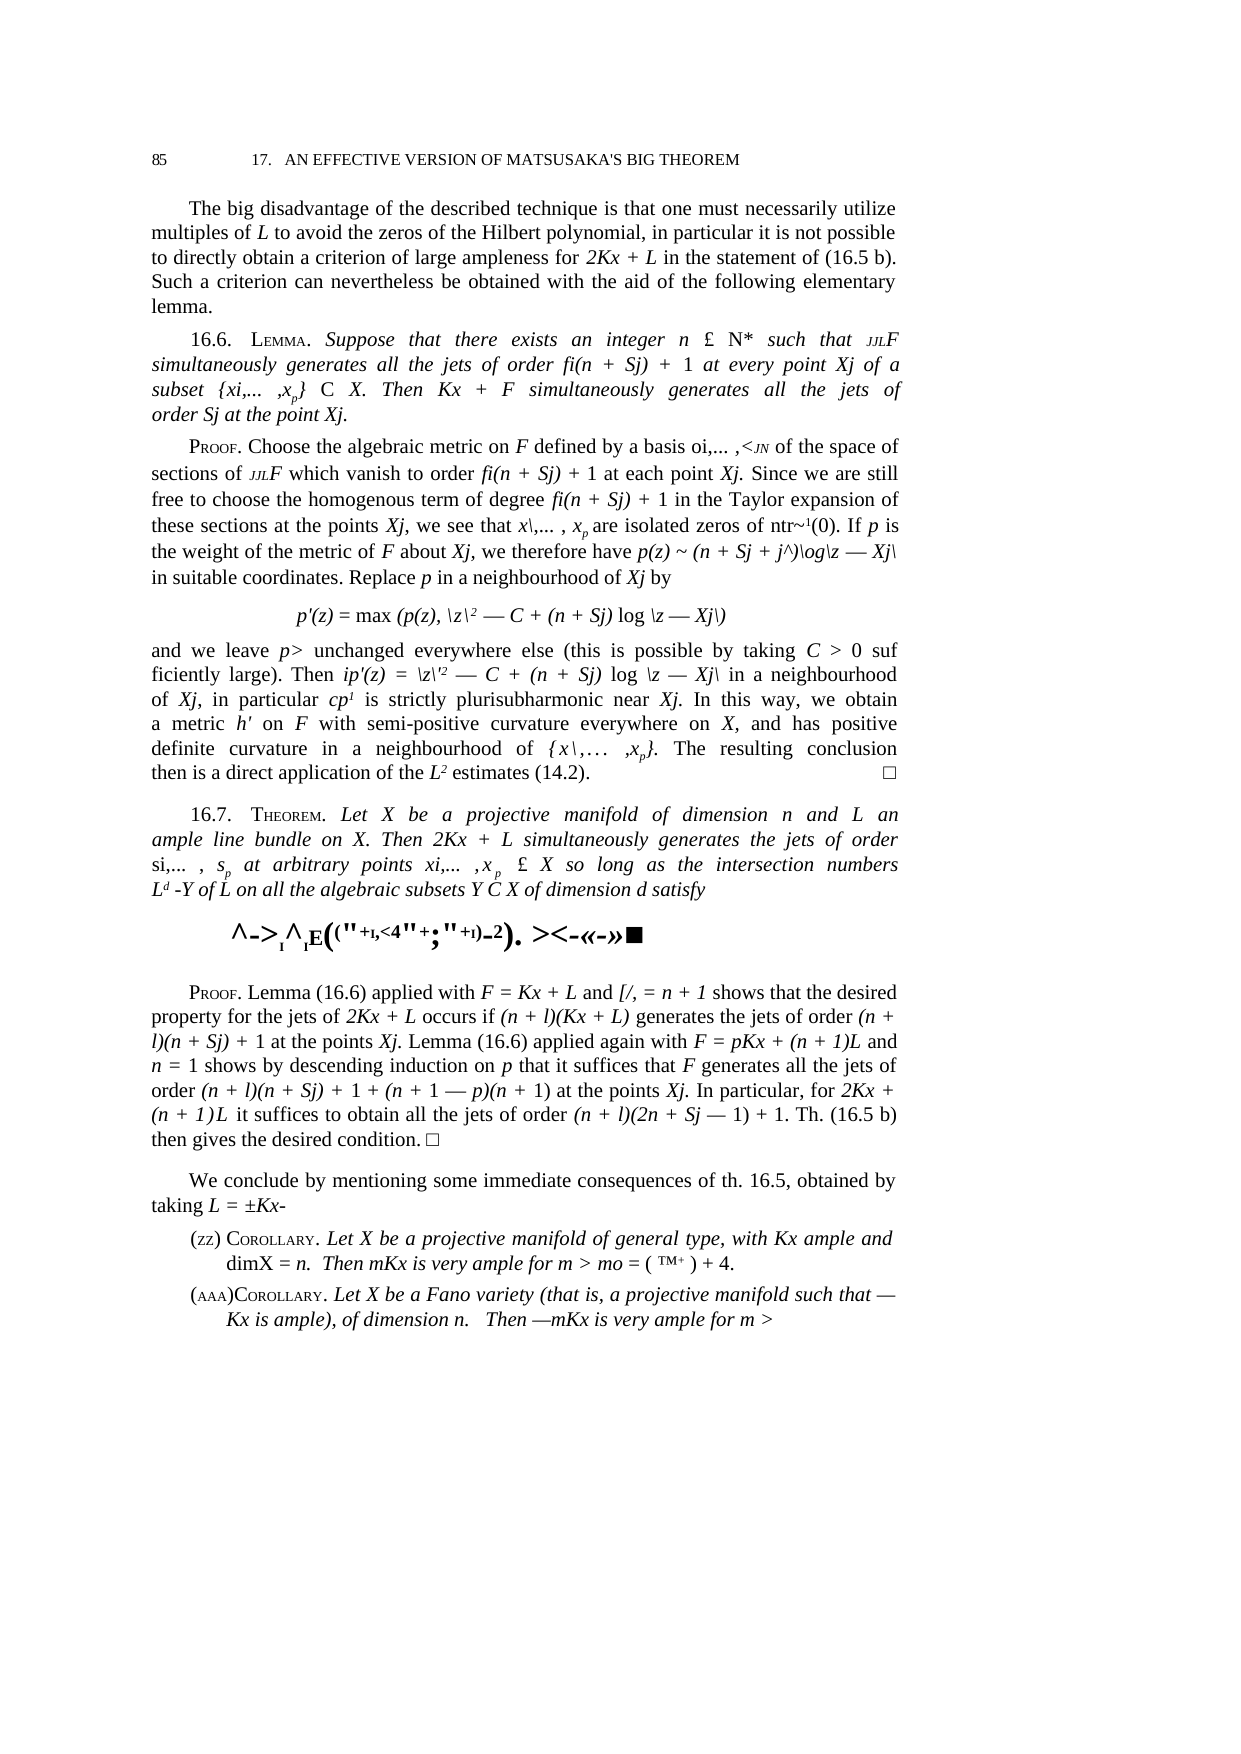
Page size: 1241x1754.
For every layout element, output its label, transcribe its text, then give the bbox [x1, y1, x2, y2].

text 16.7. Theorem. Let X be a projective manifold of dimension n and L an ample line bundle on X. Then 2Kx + L simultaneously generates the jets of order si,... , sp at arbitrary points xi,... ,xp £ X so long as the intersection numbers Ld -Y of L on all the algebraic subsets Y C X of dimension d satisfy [152, 801, 899, 901]
text Proof. Choose the algebraic metric on F defined by a basis oi,... ,<jn of the space of sections of jjlF which vanish to order fi(n + Sj) + 1 at each point Xj. Since we are still free to choose the homogenous term of degree fi(n + Sj) + 1 in the Taylor expansion of these sections at the points Xj, we see that x\,... , xp are isolated zeros of ntr~1(0). If p is the weight of the metric of F about Xj, we therefore have p(z) ~ (n + Sj + j^)\og\z — Xj\ in suitable coordinates. Replace p in a neighbourhood of Xj by [151, 433, 899, 589]
text 16.6. Lemma. Suppose that there exists an integer n £ N* such that jjlF simultaneously generates all the jets of order fi(n + Sj) + 1 at every point Xj of a subset {xi,... ,xp} C X. Then Kx + F simultaneously generates all the jets of order Sj at the point Xj. [152, 327, 901, 427]
text and we leave p> unchanged everywhere else (this is possible by taking C > 0 suf­ ficiently large). Then ip'(z) = \z\'2 — C + (n + Sj) log \z — Xj\ in a neighbourhood of Xj, in particular cp1 is strictly plurisubharmonic near Xj. In this way, we obtain a metric h' on F with semi-positive curvature everywhere on X, and has positive definite curvature in a neighbourhood of {x\,... ,xp}. The resulting conclusion then is a direct application of the L2 estimates (14.2). □ [151, 637, 897, 784]
text p'(z) = max (p(z), \z\2 — C + (n + Sj) log \z — Xj\) [297, 603, 901, 627]
text 85 17. AN EFFECTIVE VERSION OF MATSUSAKA'S BIG THEOREM [152, 150, 901, 169]
text Proof. Lemma (16.6) applied with F = Kx + L and [/, = n + 1 shows that the desired property for the jets of 2Kx + L occurs if (n + l)(Kx + L) generates the jets of order (n + l)(n + Sj) + 1 at the points Xj. Lemma (16.6) applied again with F = pKx + (n + 1)L and n = 1 shows by descending induction on p that it suffices that F generates all the jets of order (n + l)(n + Sj) + 1 + (n + 1 — p)(n + 1) at the points Xj. In particular, for 2Kx + (n + 1)L it suffices to obtain all the jets of order (n + l)(2n + Sj — 1) + 1. Th. (16.5 b) then gives the desired condition. □ [151, 980, 897, 1151]
text ^->i^ie(("+i,<4"+;"+i)-2). ><-«-»■ [229, 914, 901, 956]
list Corollary. Let X be a Fano variety (that is, a projective manifold such that —Kx is ample), of dimension n. Then —mKx is very ample for m > [190, 1282, 898, 1332]
list Corollary. Let X be a projective manifold of general type, with Kx ample and dimX = n. Then mKx is very ample for m > mo = ( ™+ ) + 4. [190, 1225, 896, 1275]
text The big disadvantage of the described technique is that one must necessarily utilize multiples of L to avoid the zeros of the Hilbert polynomial, in particular it is not possible to directly obtain a criterion of large ampleness for 2Kx + L in the statement of (16.5 b). Such a criterion can nevertheless be obtained with the aid of the following elementary lemma. [151, 196, 897, 318]
text We conclude by mentioning some immediate consequences of th. 16.5, obtained by taking L = ±Kx- [151, 1167, 897, 1217]
